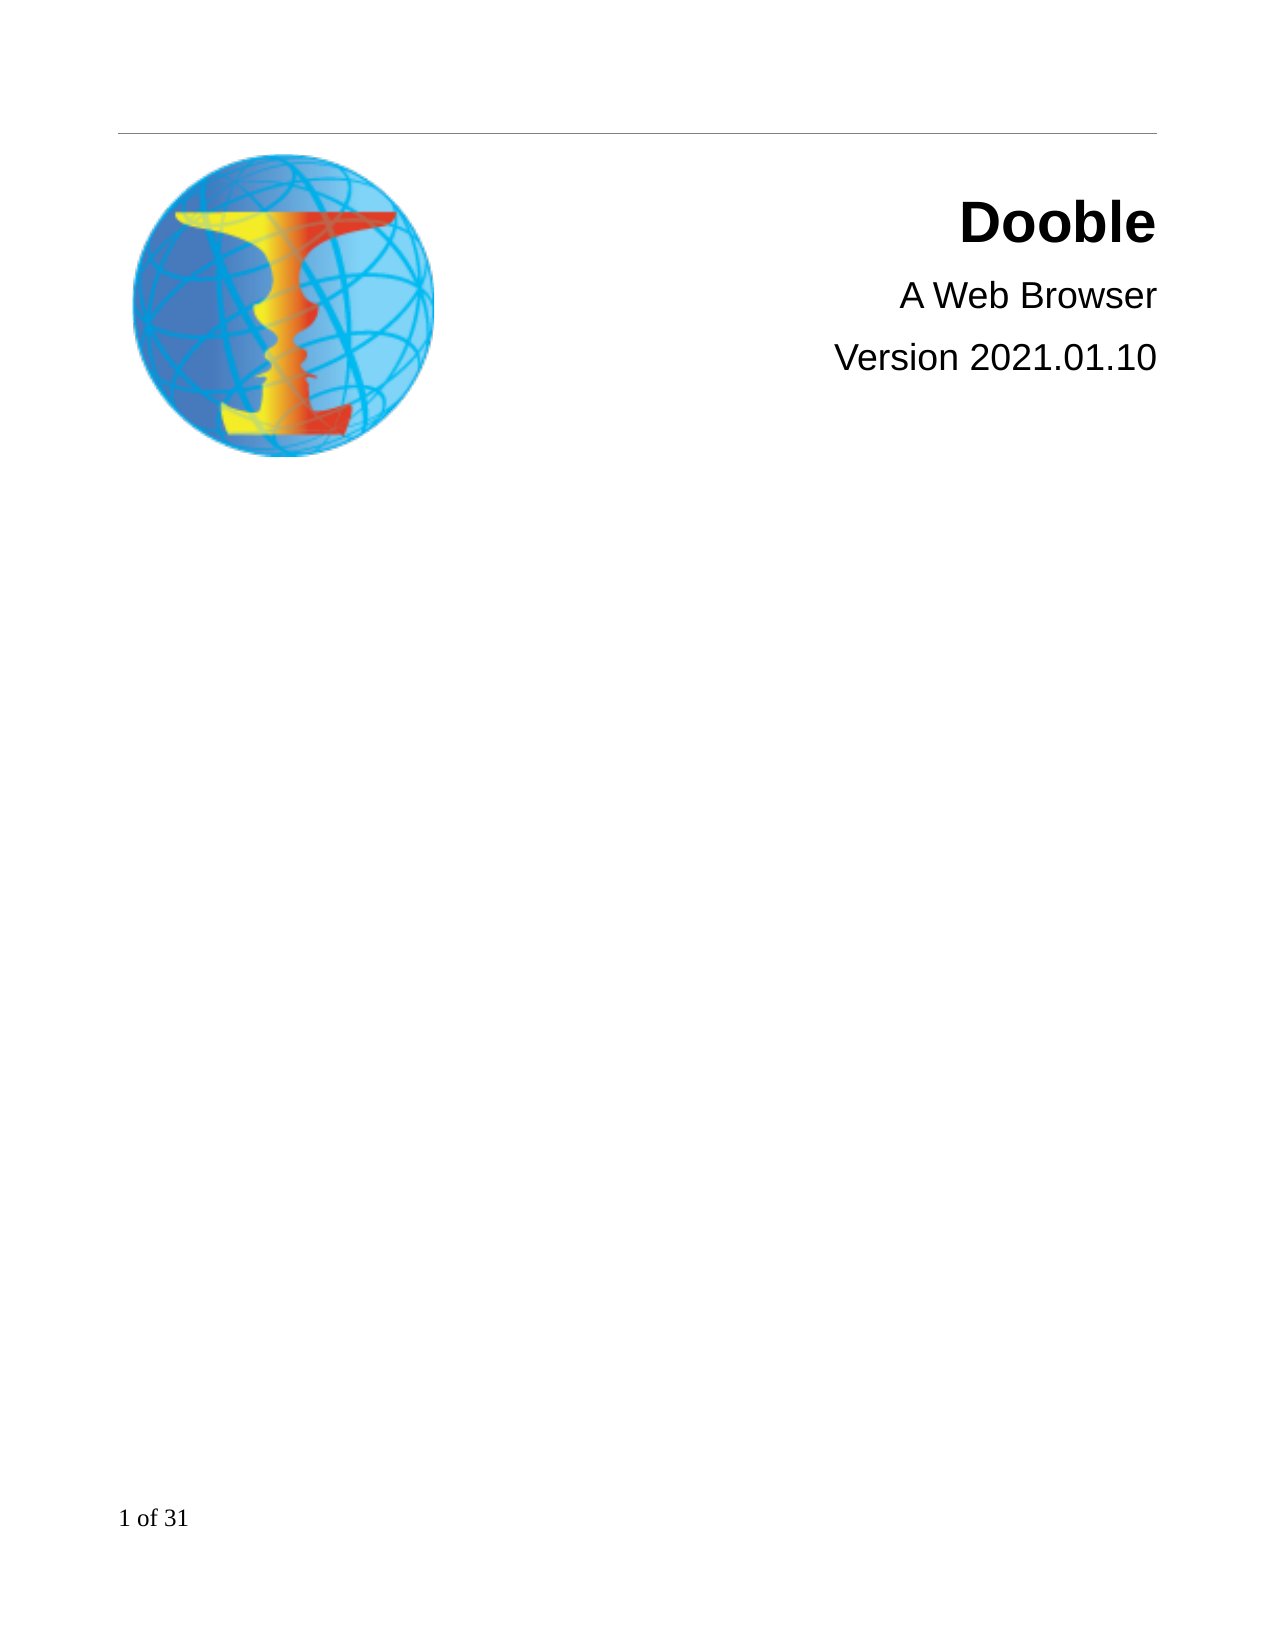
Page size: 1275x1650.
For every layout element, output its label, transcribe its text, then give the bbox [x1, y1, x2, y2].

subtitle Version 2021.01.10 [435, 335, 1157, 378]
picture [132, 154, 435, 457]
title [118, 187, 132, 254]
subtitle A Web Browser [435, 273, 1157, 316]
title Dooble [435, 187, 1157, 254]
subtitle [118, 335, 132, 378]
subtitle [118, 273, 132, 316]
